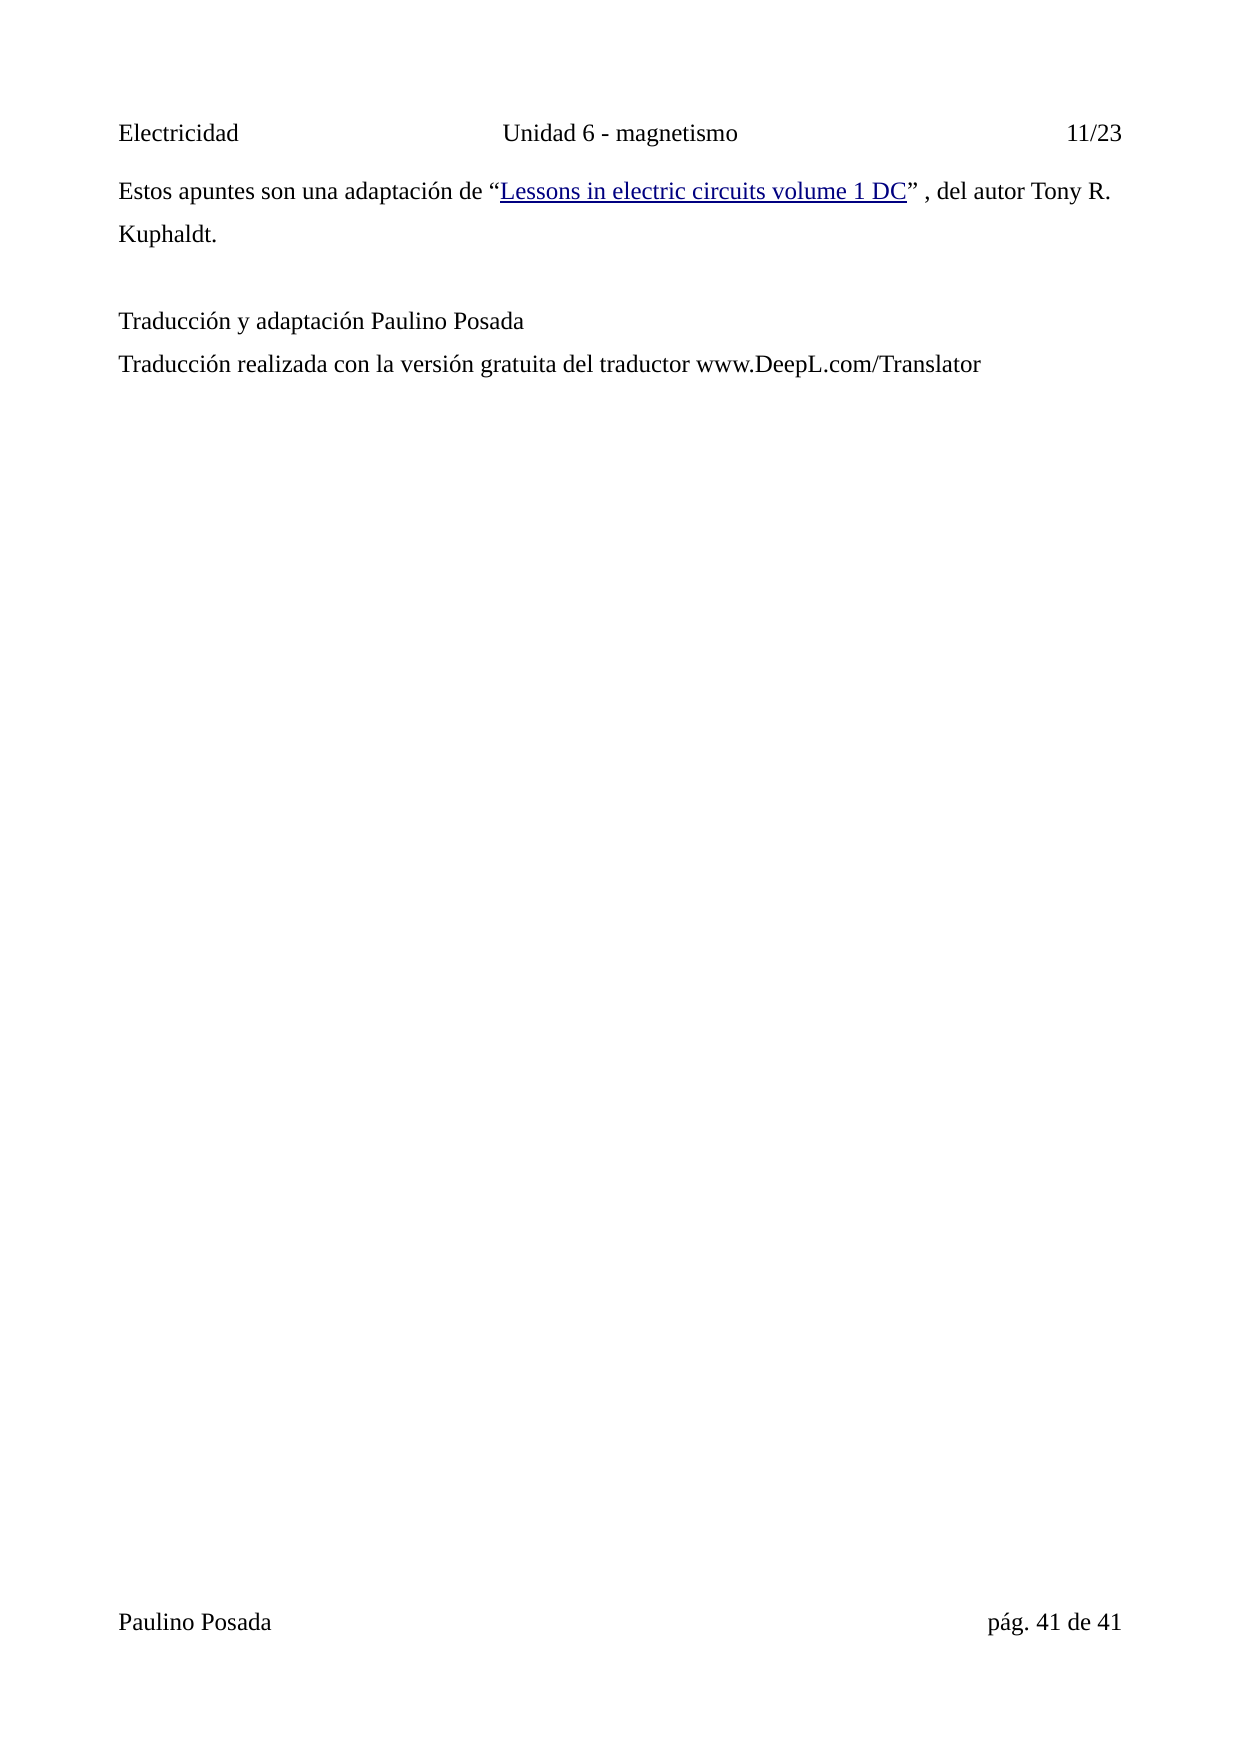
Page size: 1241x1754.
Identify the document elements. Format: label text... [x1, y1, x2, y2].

text Traducción realizada con la versión gratuita del traductor www.DeepL.com/Translator [118, 349, 1122, 378]
text Traducción y adaptación Paulino Posada [118, 306, 1122, 334]
text Estos apuntes son una adaptación de “Lessons in electric circuits volume 1 DC” , del autor Tony R. Kuphaldt. [118, 176, 1122, 248]
